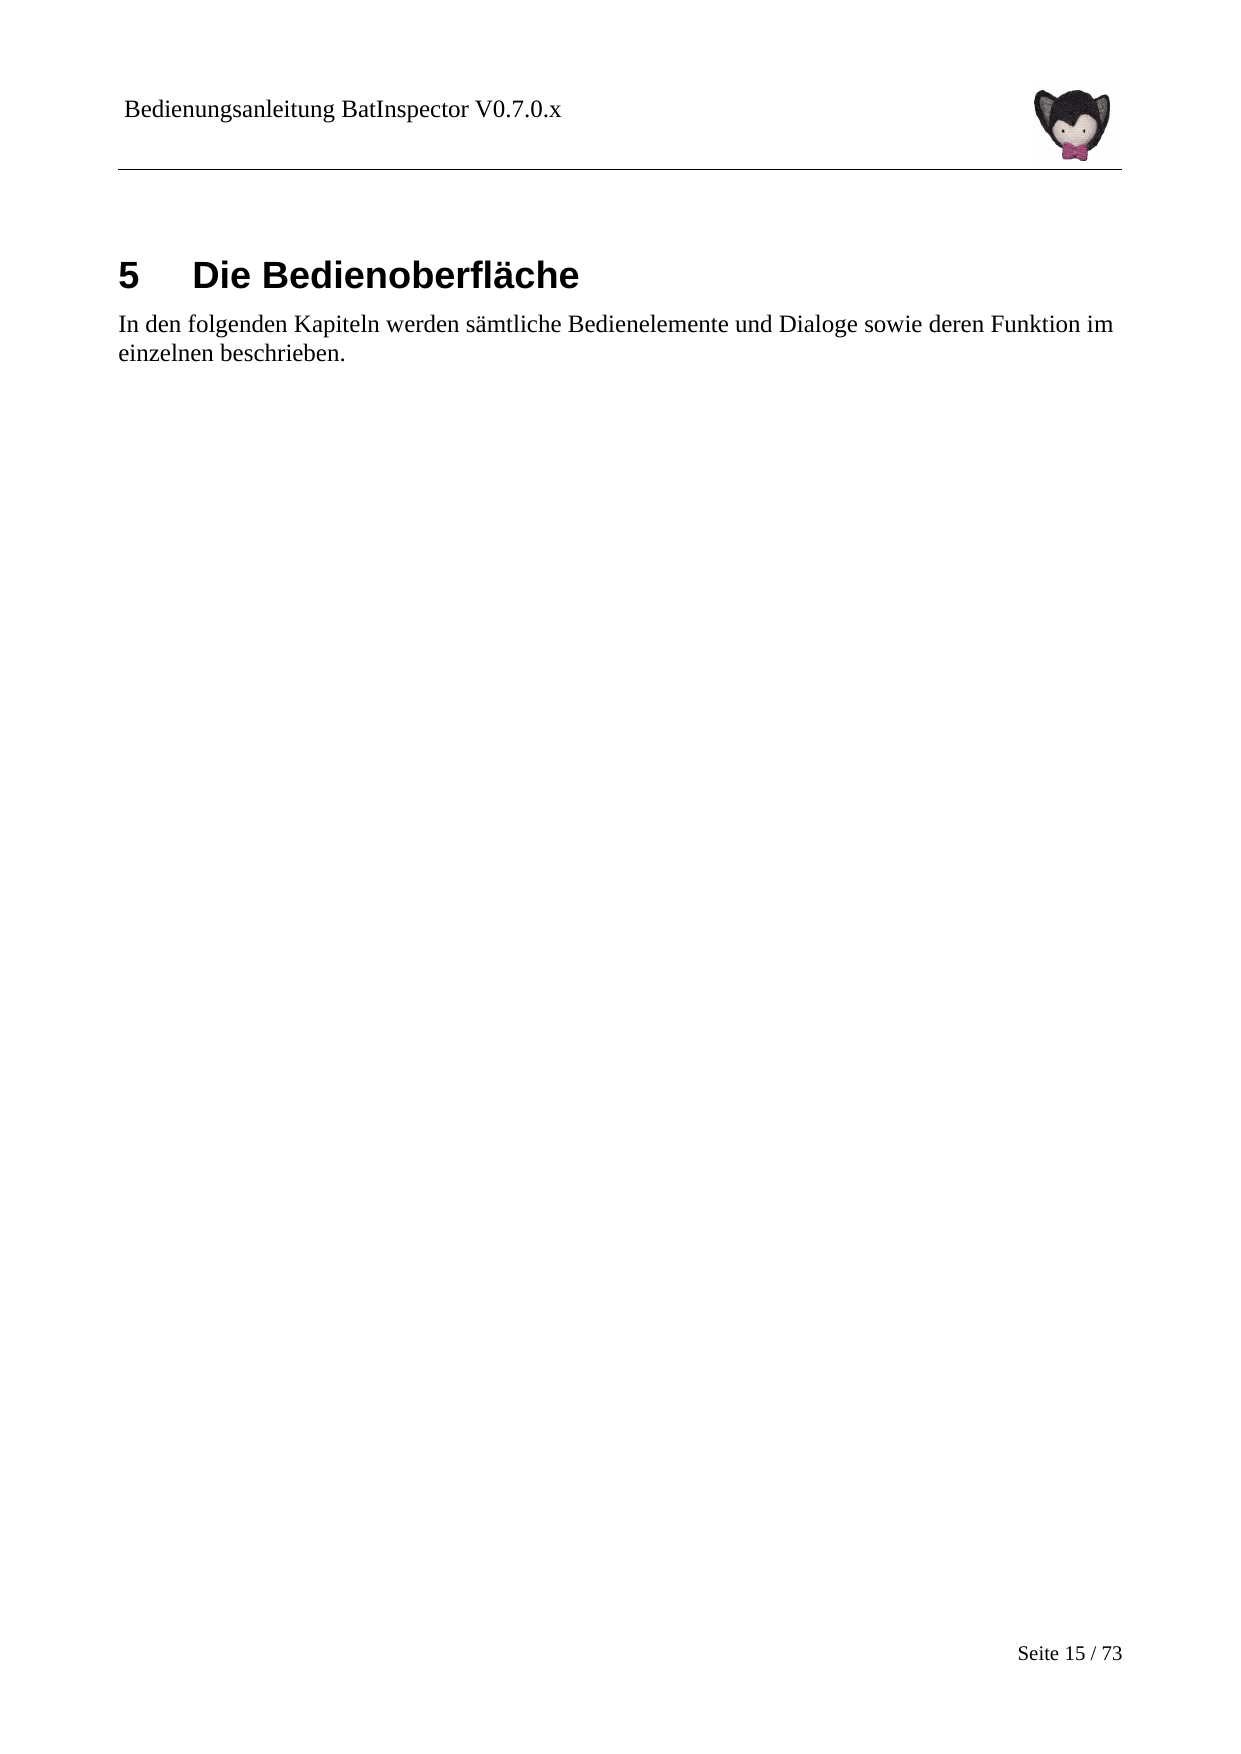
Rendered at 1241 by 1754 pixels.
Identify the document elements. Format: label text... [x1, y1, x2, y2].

picture [1030, 80, 1119, 169]
text In den folgenden Kapiteln werden sämtliche Bedienelemente und Dialoge sowie deren Funktion im einzelnen beschrieben. [118, 309, 1122, 367]
subtitle Die Bedienoberfläche [118, 253, 1122, 297]
